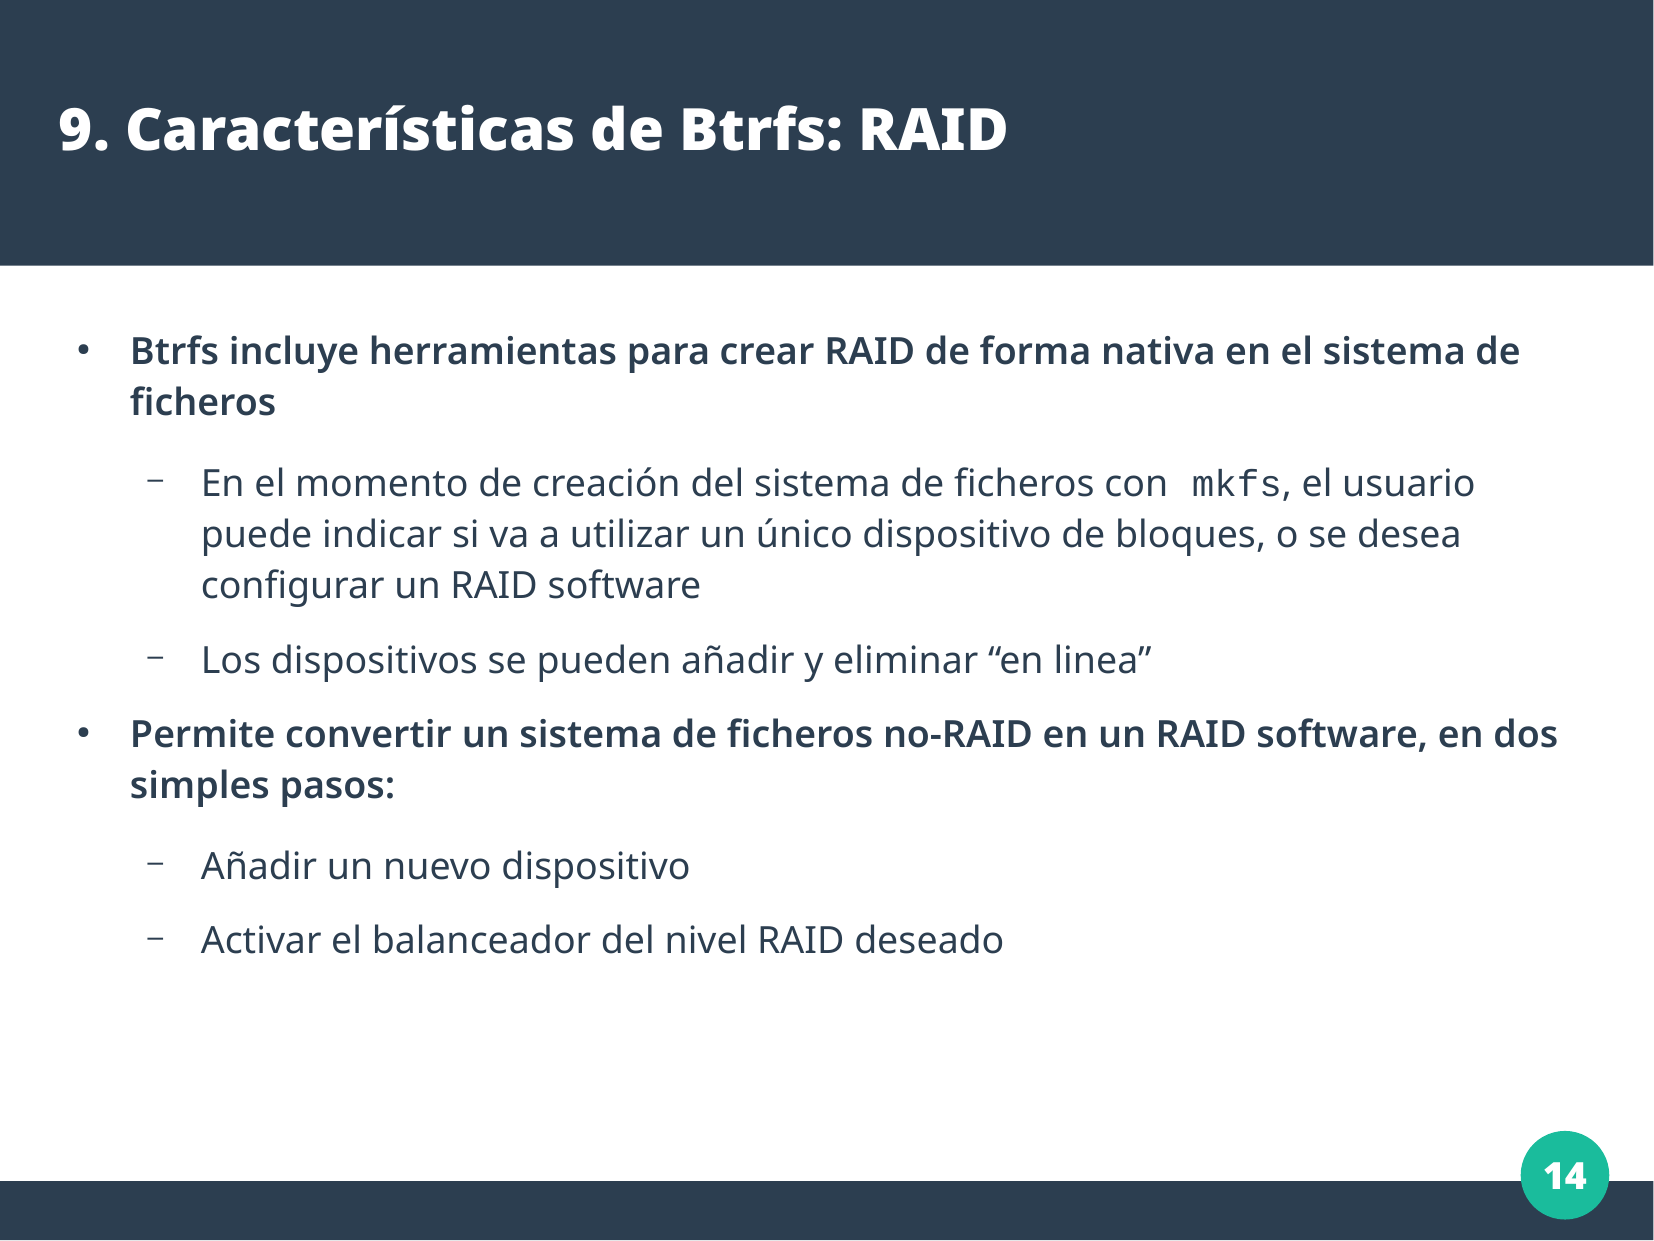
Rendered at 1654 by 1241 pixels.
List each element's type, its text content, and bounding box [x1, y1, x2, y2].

list Btrfs incluye herramientas para crear RAID de forma nativa en el sistema de ficheros En el momento de creación del sistema de ficheros con mkfs, el usuario puede indicar si va a utilizar un único dispositivo de bloques, o se desea configurar un RAID software Los dispositivos se pueden añadir y eliminar “en linea” Permite convertir un sistema de ficheros no-RAID en un RAID software, en dos simples pasos: Añadir un nuevo dispositivo Activar el balanceador del nivel RAID deseado [59, 324, 1595, 1152]
title 9. Características de Btrfs: RAID [59, 49, 1595, 207]
